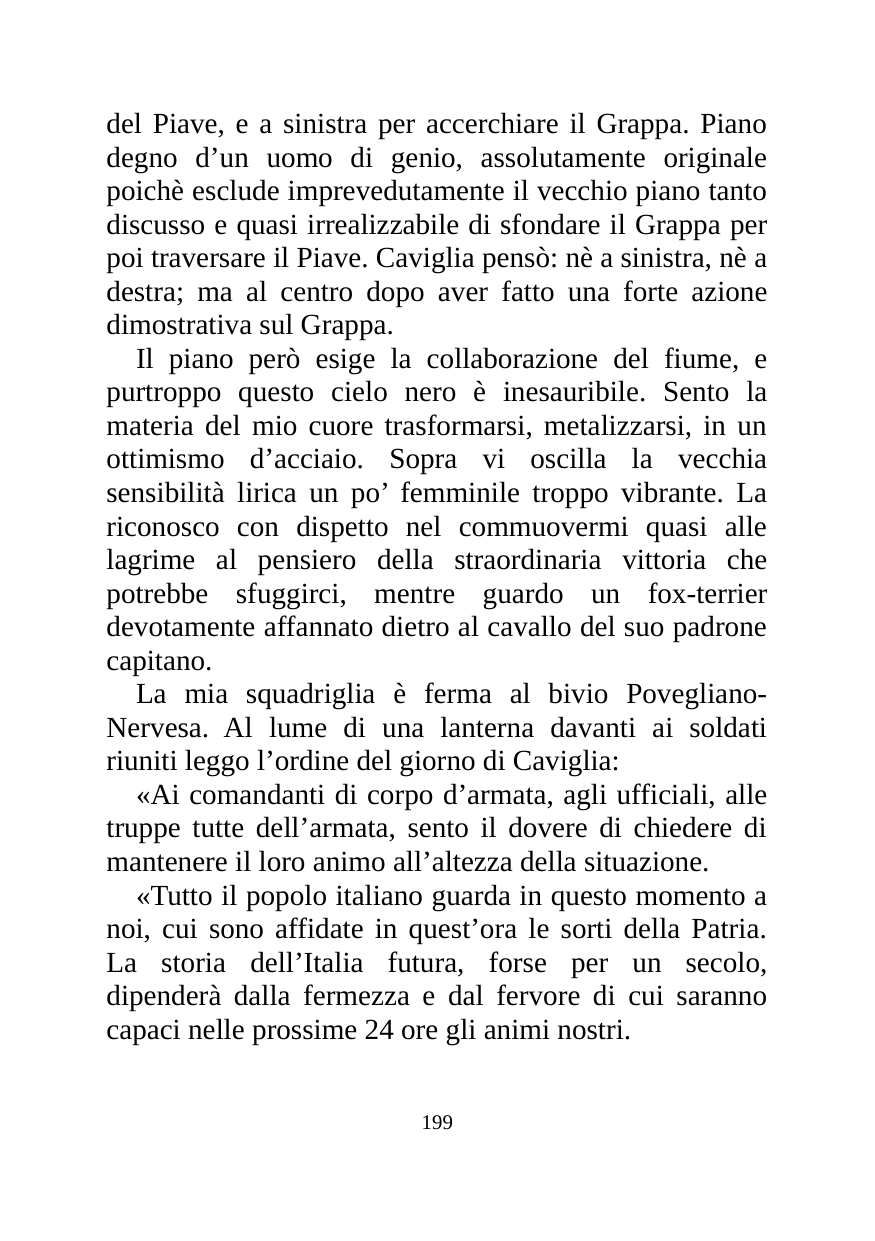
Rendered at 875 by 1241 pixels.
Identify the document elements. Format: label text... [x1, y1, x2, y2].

text del Piave, e a sinistra per accerchiare il Grappa. Piano degno d’un uomo di genio, assolutamente originale poichè esclude imprevedutamente il vecchio piano tanto discusso e quasi irrealizzabile di sfondare il Grappa per poi traversare il Piave. Caviglia pensò: nè a sinistra, nè a destra; ma al centro dopo aver fatto una forte azione dimostrativa sul Grappa. [106, 106, 768, 341]
text «Tutto il popolo italiano guarda in questo momento a noi, cui sono affidate in quest’ora le sorti della Patria. La storia dell’Italia futura, forse per un secolo, dipenderà dalla fermezza e dal fervore di cui saranno capaci nelle prossime 24 ore gli animi nostri. [106, 878, 768, 1045]
text La mia squadriglia è ferma al bivio Povegliano-Nervesa. Al lume di una lanterna davanti ai soldati riuniti leggo l’ordine del giorno di Caviglia: [106, 676, 768, 777]
text Il piano però esige la collaborazione del fiume, e purtroppo questo cielo nero è inesauribile. Sento la materia del mio cuore trasformarsi, metalizzarsi, in un ottimismo d’acciaio. Sopra vi oscilla la vecchia sensibilità lirica un po’ femminile troppo vibrante. La riconosco con dispetto nel commuovermi quasi alle lagrime al pensiero della straordinaria vittoria che potrebbe sfuggirci, mentre guardo un fox-terrier devotamente affannato dietro al cavallo del suo padrone capitano. [106, 341, 768, 676]
text «Ai comandanti di corpo d’armata, agli ufficiali, alle truppe tutte dell’armata, sento il dovere di chiedere di mantenere il loro animo all’altezza della situazione. [106, 777, 768, 878]
